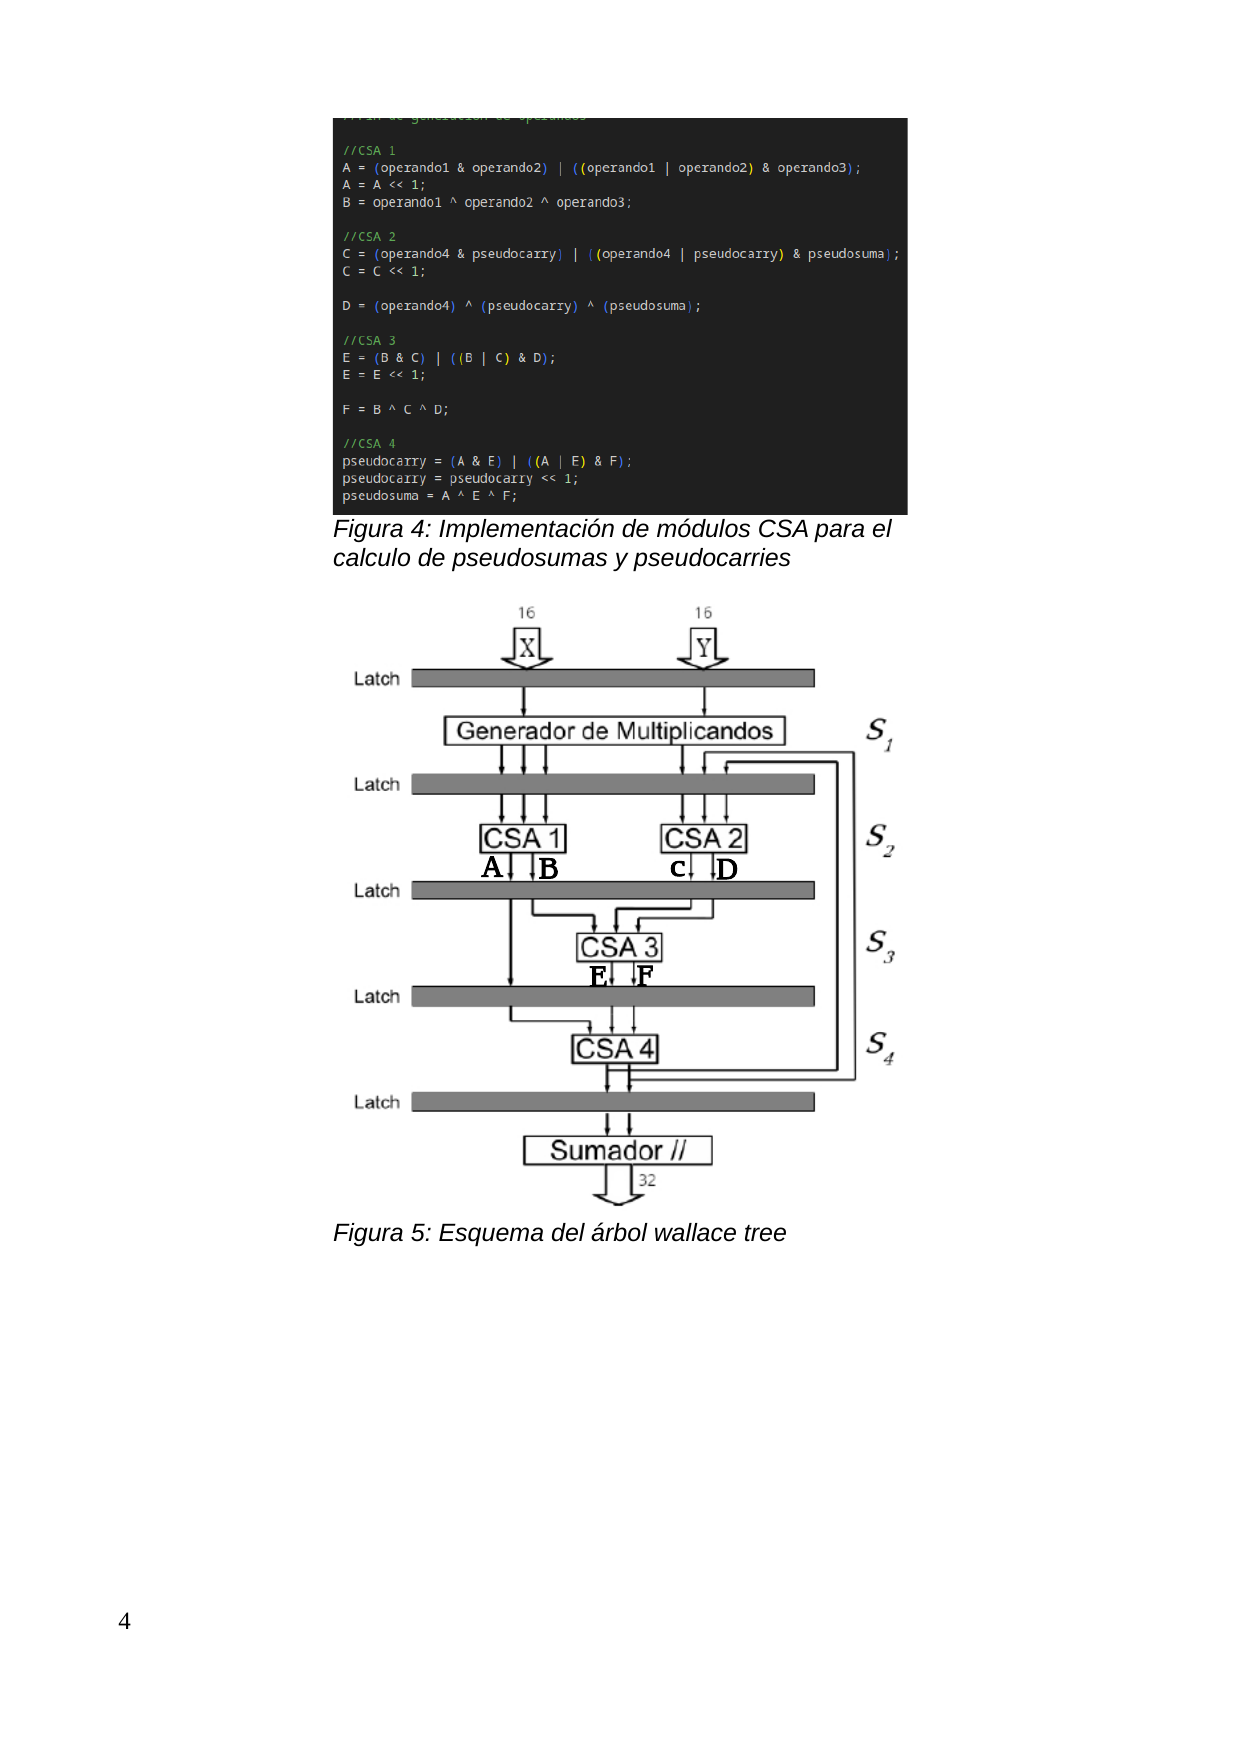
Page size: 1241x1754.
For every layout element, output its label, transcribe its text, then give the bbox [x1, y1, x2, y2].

text Figura 4: Implementación de módulos CSA para el calculo de pseudosumas y pseudocarries [333, 515, 907, 572]
picture [332, 118, 908, 515]
text Figura 5: Esquema del árbol wallace tree [333, 1218, 907, 1246]
